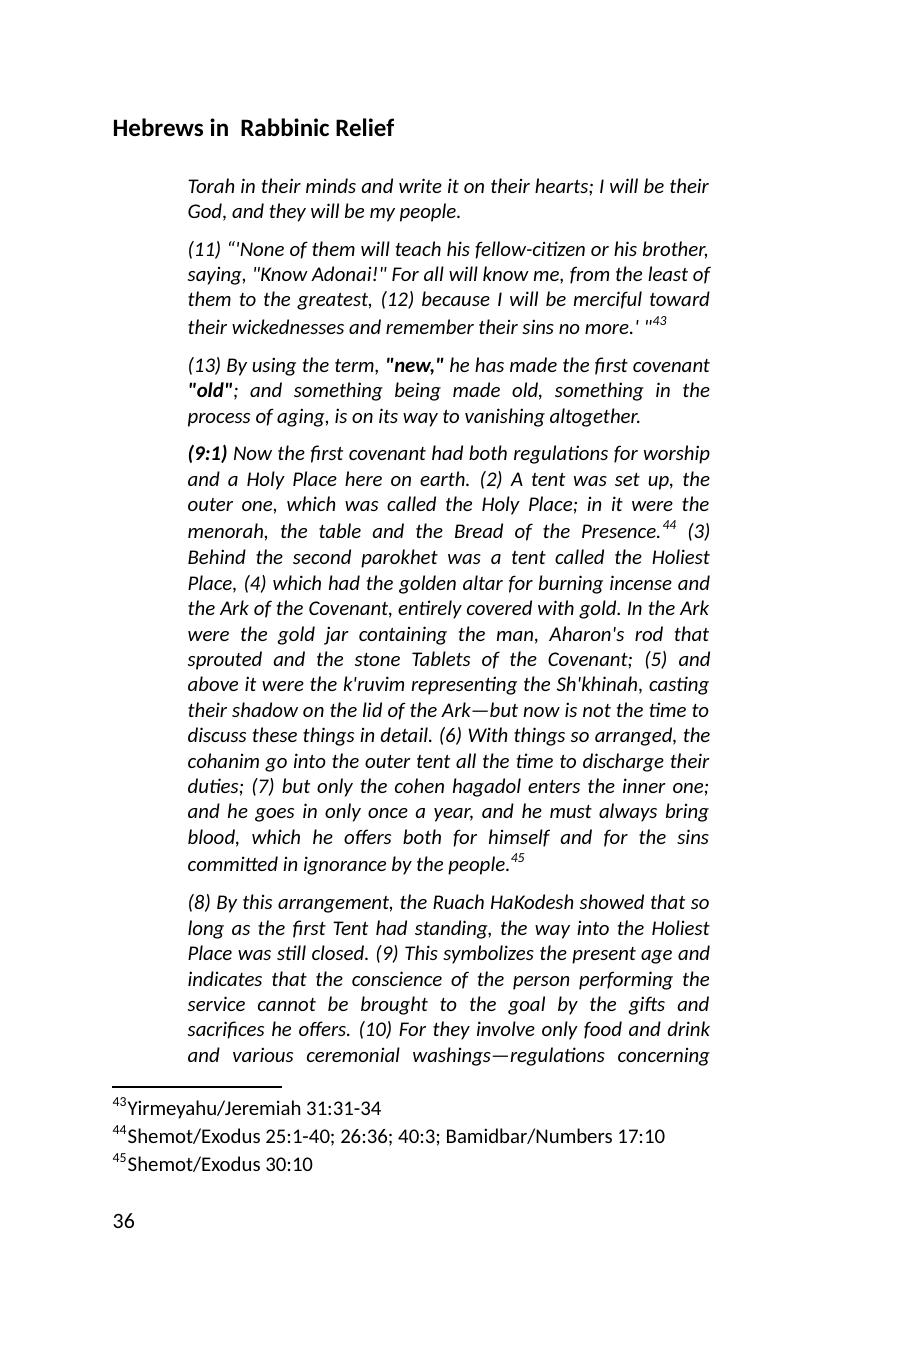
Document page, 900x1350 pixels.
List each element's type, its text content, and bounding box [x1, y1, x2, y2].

text (13) By using the term, "new," he has made the first covenant "old"; and something being made old, something in the process of aging, is on its way to vanishing altogether. [187, 352, 712, 428]
text Shemot/Exodus 25:1-40; 26:36; 40:3; Bamidbar/Numbers 17:10 [112, 1121, 787, 1149]
text (8) By this arrangement, the Ruach HaKodesh showed that so long as the first Tent had standing, the way into the Holiest Place was still closed. (9) This symbolizes the present age and indicates that the conscience of the person performing the service cannot be brought to the goal by the gifts and sacrifices he offers. (10) For they involve only food and drink and various ceremonial washings—regulations concerning [187, 889, 712, 1067]
text Shemot/Exodus 30:10 [112, 1149, 787, 1177]
text Yirmeyahu/Jeremiah 31:31-34 [112, 1093, 787, 1121]
text Torah in their minds and write it on their hearts; I will be their God, and they will be my people. [187, 173, 712, 224]
text (11) “'None of them will teach his fellow-citizen or his brother, saying, "Know Adonai!" For all will know me, from the least of them to the greatest, (12) because I will be merciful toward their wickednesses and remember their sins no more.' " [187, 236, 712, 340]
text (9:1) Now the first covenant had both regulations for worship and a Holy Place here on earth. (2) A tent was set up, the outer one, which was called the Holy Place; in it were the menorah, the table and the Bread of the Presence. (3) Behind the second parokhet was a tent called the Holiest Place, (4) which had the golden altar for burning incense and the Ark of the Covenant, entirely covered with gold. In the Ark were the gold jar containing the man, Aharon's rod that sprouted and the stone Tablets of the Covenant; (5) and above it were the k'ruvim representing the Sh'khinah, casting their shadow on the lid of the Ark—but now is not the time to discuss these things in detail. (6) With things so arranged, the cohanim go into the outer tent all the time to discharge their duties; (7) but only the cohen hagadol enters the inner one; and he goes in only once a year, and he must always bring blood, which he offers both for himself and for the sins committed in ignorance by the people. [187, 440, 712, 878]
